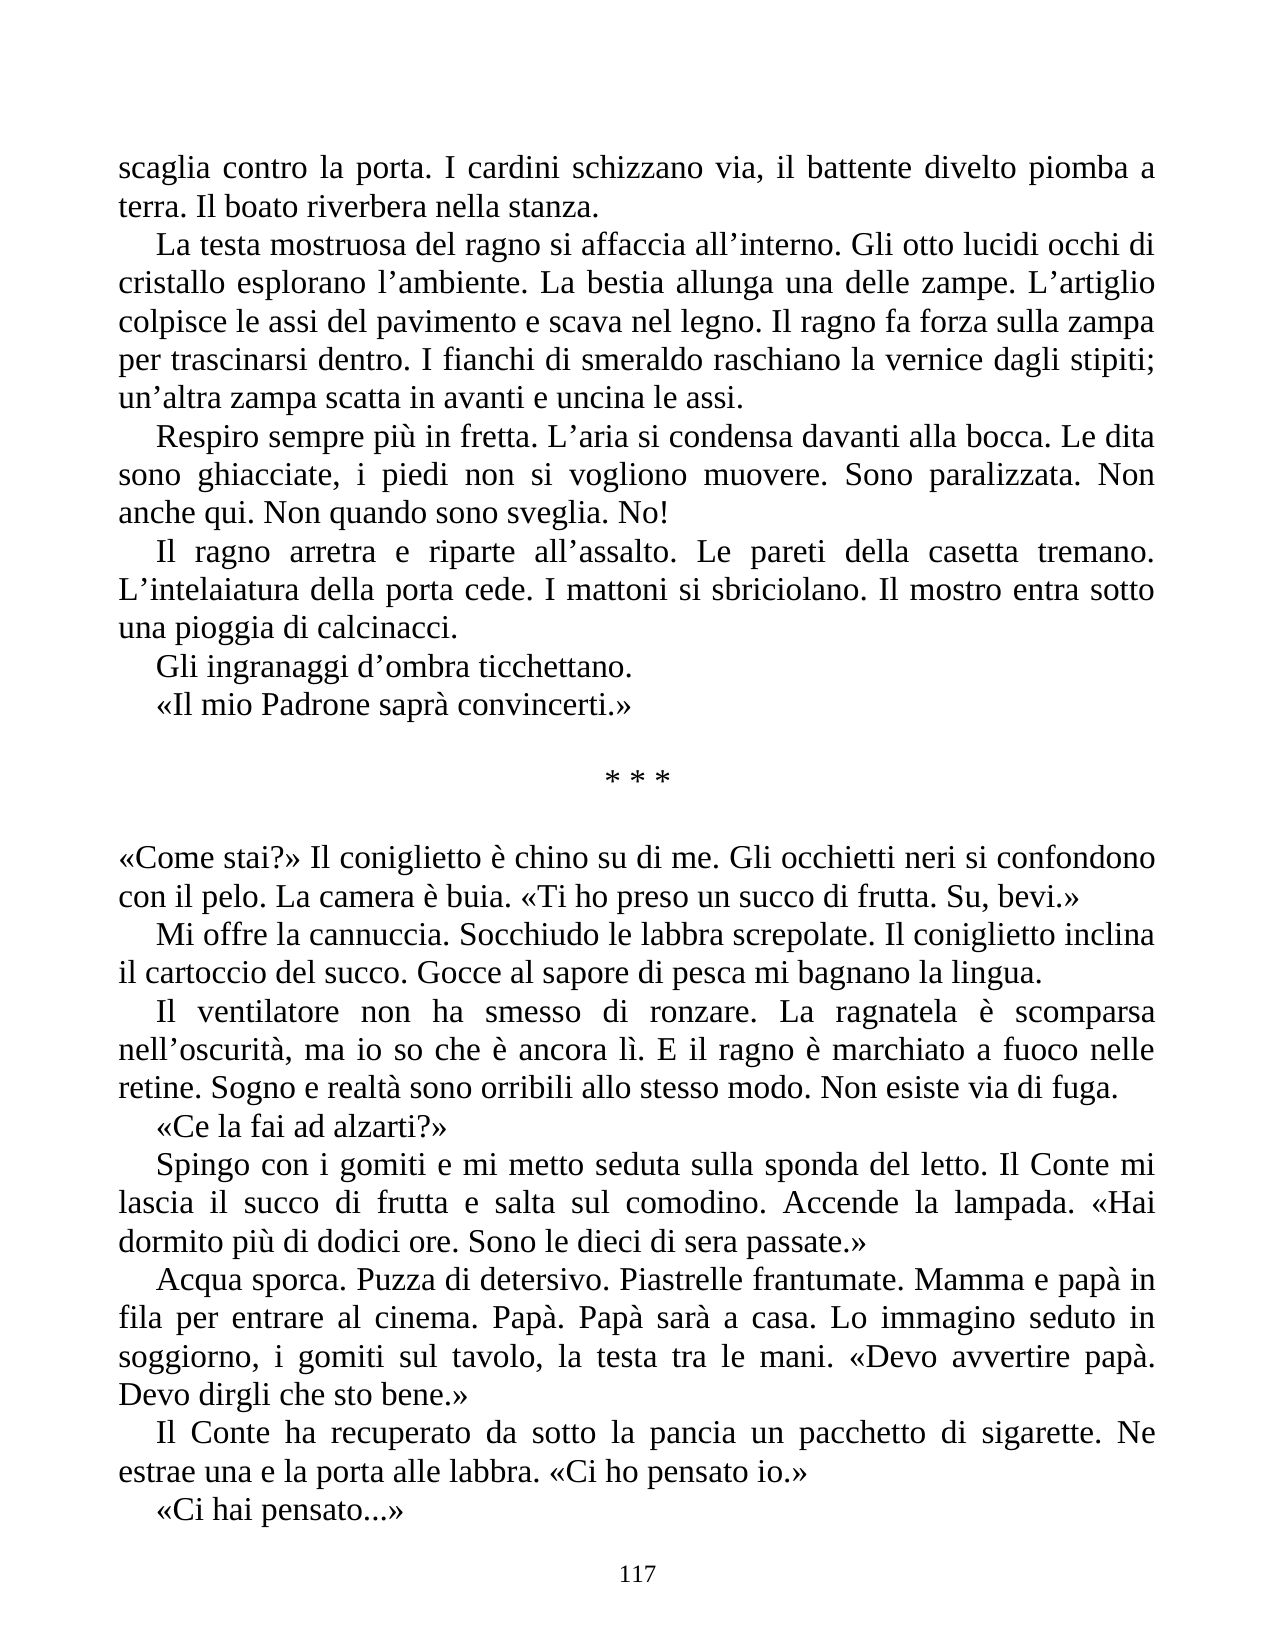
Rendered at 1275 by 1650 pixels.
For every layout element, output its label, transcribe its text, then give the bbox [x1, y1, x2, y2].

text «Il mio Padrone saprà convincerti.» [118, 684, 1157, 723]
text La testa mostruosa del ragno si affaccia all’interno. Gli otto lucidi occhi di cristallo esplorano l’ambiente. La bestia allunga una delle zampe. L’artiglio colpisce le assi del pavimento e scava nel legno. Il ragno fa forza sulla zampa per trascinarsi dentro. I fianchi di smeraldo raschiano la vernice dagli stipiti; un’altra zampa scatta in avanti e uncina le assi. [118, 224, 1157, 416]
text Il ventilatore non ha smesso di ronzare. La ragnatela è scomparsa nell’oscurità, ma io so che è ancora lì. E il ragno è marchiato a fuoco nelle retine. Sogno e realtà sono orribili allo stesso modo. Non esiste via di fuga. [118, 991, 1157, 1106]
text Spingo con i gomiti e mi metto seduta sulla sponda del letto. Il Conte mi lascia il succo di frutta e salta sul comodino. Accende la lampada. «Hai dormito più di dodici ore. Sono le dieci di sera passate.» [118, 1144, 1157, 1259]
text Respiro sempre più in fretta. L’aria si condensa davanti alla bocca. Le dita sono ghiacciate, i piedi non si vogliono muovere. Sono paralizzata. Non anche qui. Non quando sono sveglia. No! [118, 416, 1157, 531]
text scaglia contro la porta. I cardini schizzano via, il battente divelto piomba a terra. Il boato riverbera nella stanza. [118, 148, 1157, 224]
text «Ci hai pensato...» [118, 1489, 1157, 1528]
text Mi offre la cannuccia. Socchiudo le labbra screpolate. Il coniglietto inclina il cartoccio del succo. Gocce al sapore di pesca mi bagnano la lingua. [118, 914, 1157, 991]
text Gli ingranaggi d’ombra ticchettano. [118, 646, 1157, 684]
text * * * [118, 761, 1157, 799]
text Acqua sporca. Puzza di detersivo. Piastrelle frantumate. Mamma e papà in fila per entrare al cinema. Papà. Papà sarà a casa. Lo immagino seduto in soggiorno, i gomiti sul tavolo, la testa tra le mani. «Devo avvertire papà. Devo dirgli che sto bene.» [118, 1259, 1157, 1413]
text «Ce la fai ad alzarti?» [118, 1106, 1157, 1144]
text «Come stai?» Il coniglietto è chino su di me. Gli occhietti neri si confondono con il pelo. La camera è buia. «Ti ho preso un succo di frutta. Su, bevi.» [118, 838, 1157, 914]
text Il Conte ha recuperato da sotto la pancia un pacchetto di sigarette. Ne estrae una e la porta alle labbra. «Ci ho pensato io.» [118, 1413, 1157, 1489]
text Il ragno arretra e riparte all’assalto. Le pareti della casetta tremano. L’intelaiatura della porta cede. I mattoni si sbriciolano. Il mostro entra sotto una pioggia di calcinacci. [118, 531, 1157, 646]
